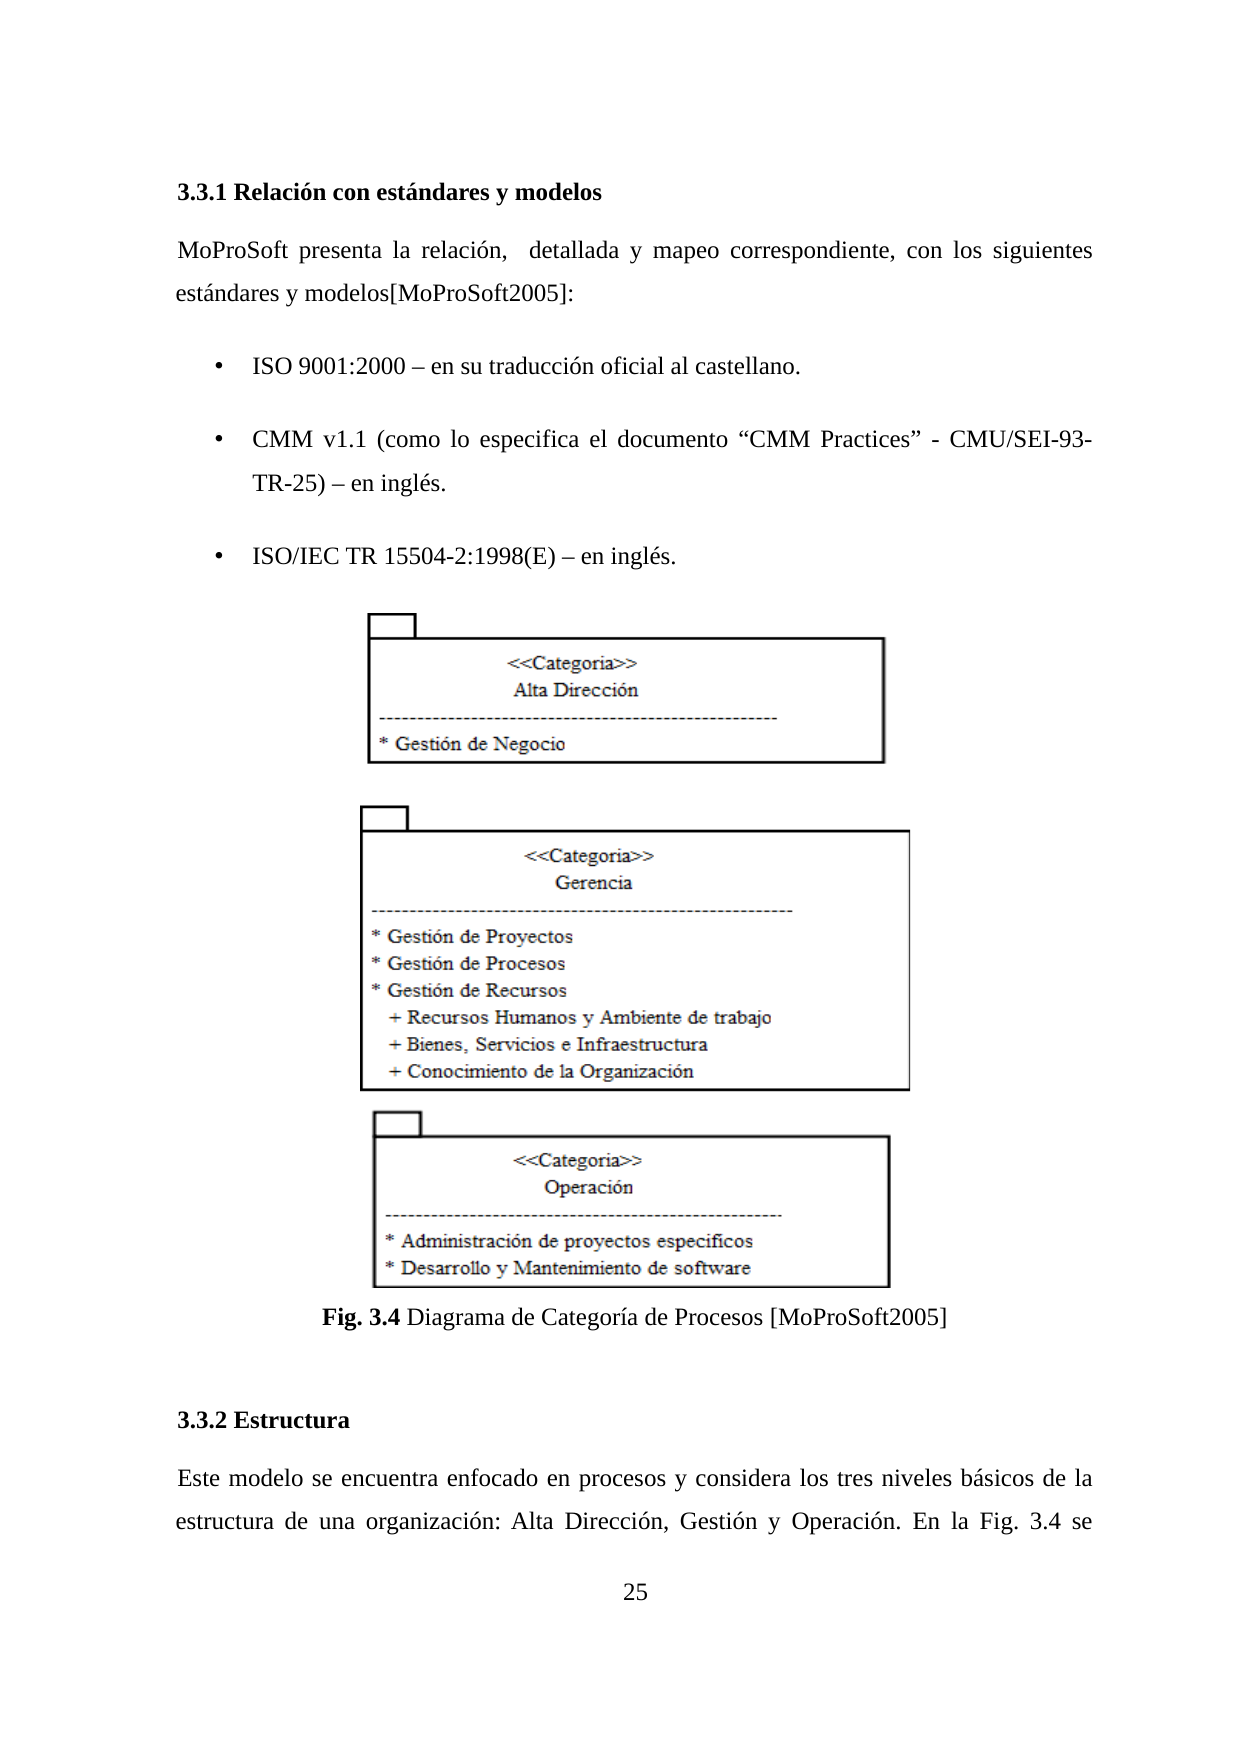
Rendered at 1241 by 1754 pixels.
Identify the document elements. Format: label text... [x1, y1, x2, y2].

text Este modelo se encuentra enfocado en procesos y considera los tres niveles básicos de la estructura de una organización: Alta Dirección, Gestión y Operación. En la Fig. 3.4 se [175, 1463, 1093, 1535]
text 3.3.2 Estructura [177, 1405, 1093, 1433]
text MoProSoft presenta la relación, detallada y mapeo correspondiente, con los siguientes estándares y modelos[MoProSoft2005]: [175, 235, 1093, 307]
list CMM v1.1 (como lo especifica el documento “CMM Practices” - CMU/SEI-93-TR-25) – en inglés. [214, 424, 1093, 496]
text 3.3.1 Relación con estándares y modelos [177, 177, 1093, 206]
list ISO/IEC TR 15504-2:1998(E) – en inglés. [214, 541, 1093, 569]
list ISO 9001:2000 – en su traducción oficial al castellano. [214, 351, 1093, 380]
picture [360, 613, 911, 1288]
list Fig. 3.4 Diagrama de Categoría de Procesos [MoProSoft2005] [175, 1288, 1093, 1330]
